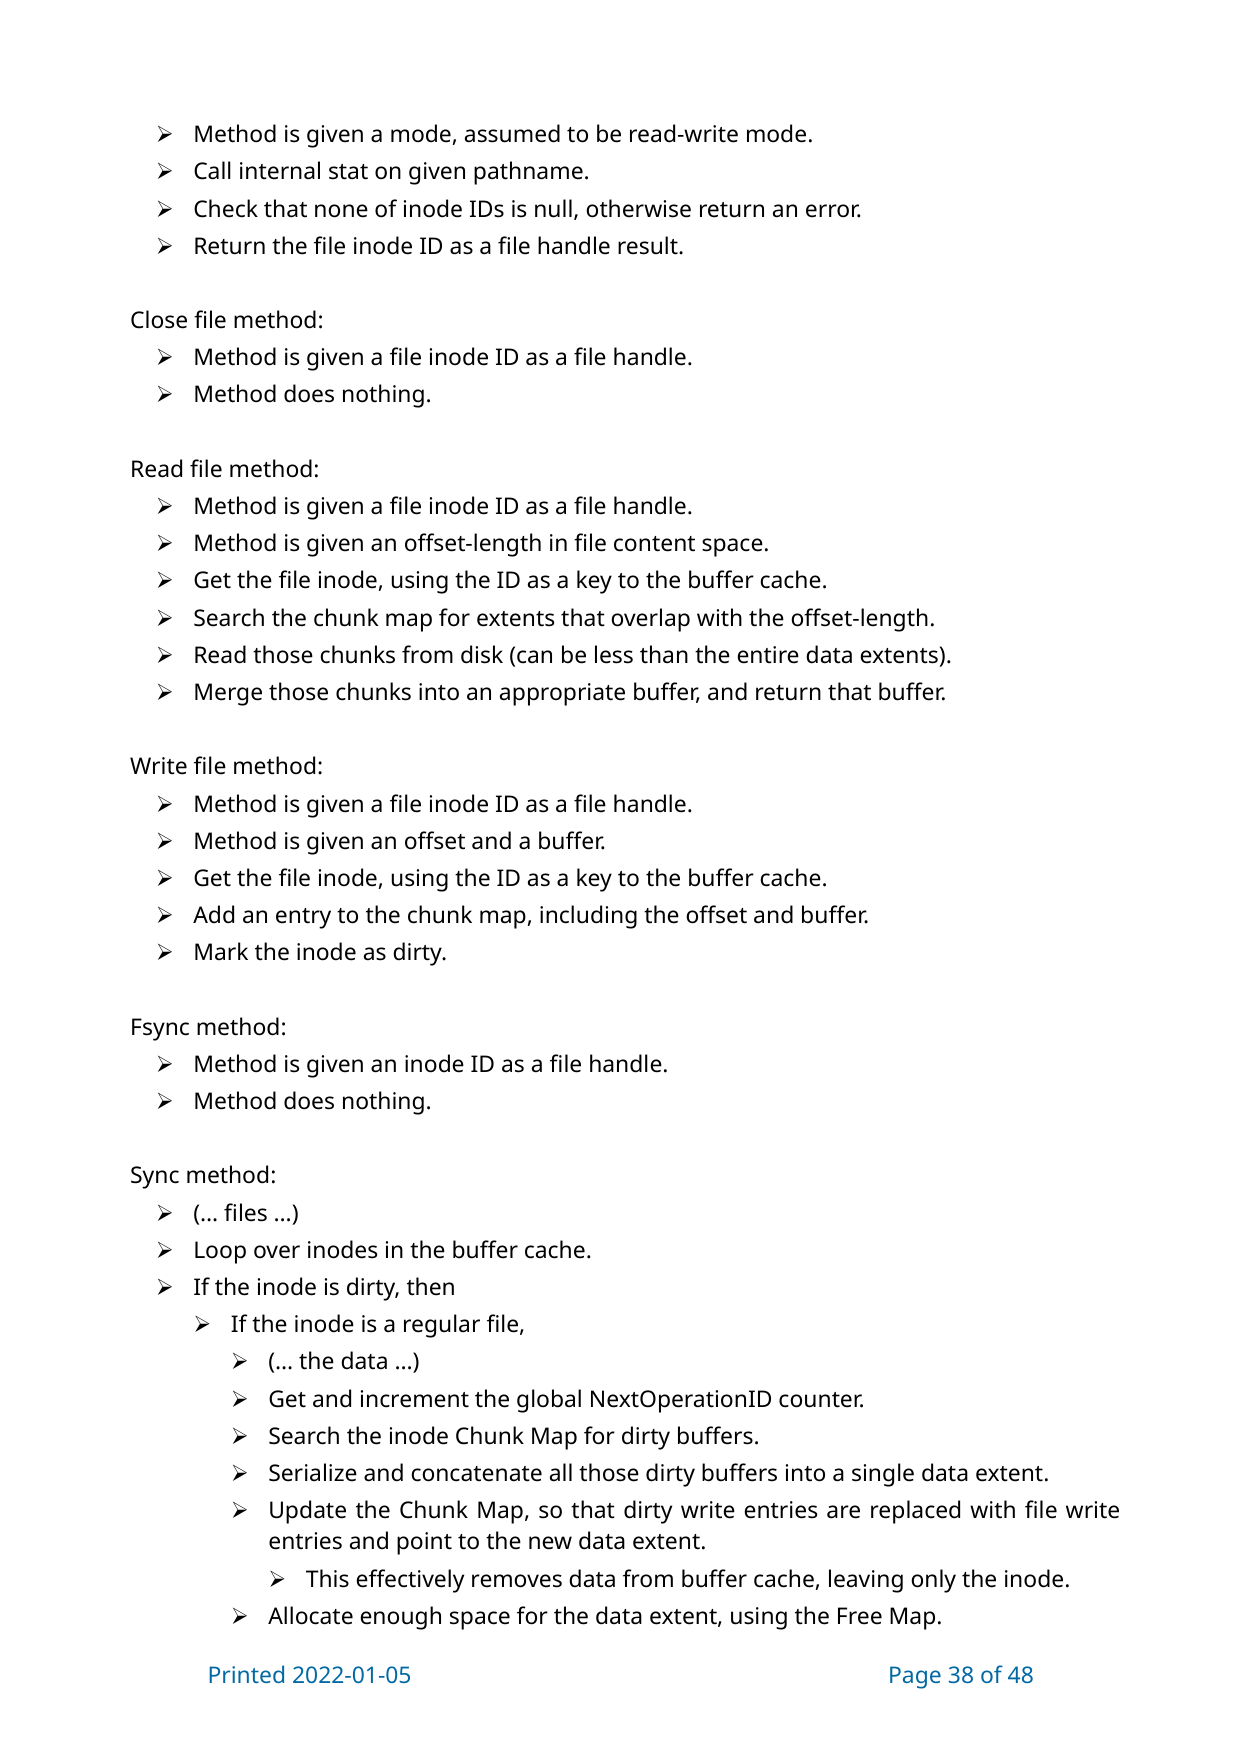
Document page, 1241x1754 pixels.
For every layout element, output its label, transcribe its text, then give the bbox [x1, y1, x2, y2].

list Get and increment the global NextOperationID counter. [231, 1382, 1122, 1414]
list Get the file inode, using the ID as a key to the buffer cache. [156, 862, 1122, 893]
list Mark the inode as dirty. [156, 936, 1122, 967]
list If the inode is dirty, then [156, 1271, 1122, 1302]
list Search the inode Chunk Map for dirty buffers. [231, 1420, 1122, 1451]
text Fsync method: [118, 1011, 1122, 1042]
list Method is given an offset and a buffer. [156, 825, 1122, 856]
text Sync method: [118, 1159, 1122, 1191]
list Method is given a file inode ID as a file handle. [156, 490, 1122, 521]
list This effectively removes data from buffer cache, leaving only the inode. [268, 1562, 1122, 1594]
list Allocate enough space for the data extent, using the Free Map. [231, 1600, 1122, 1631]
list Read those chunks from disk (can be less than the entire data extents). [156, 639, 1122, 670]
list If the inode is a regular file, [193, 1308, 1122, 1339]
list Method is given an offset-length in file content space. [156, 527, 1122, 558]
text Read file method: [118, 453, 1122, 484]
list Loop over inodes in the buffer cache. [156, 1234, 1122, 1265]
text Close file method: [118, 304, 1122, 335]
list Method does nothing. [156, 378, 1122, 410]
list Method is given an inode ID as a file handle. [156, 1048, 1122, 1079]
list Get the file inode, using the ID as a key to the buffer cache. [156, 564, 1122, 596]
list Add an entry to the chunk map, including the offset and buffer. [156, 899, 1122, 930]
list Method does nothing. [156, 1085, 1122, 1116]
list Return the file inode ID as a file handle result. [156, 230, 1122, 261]
list Merge those chunks into an appropriate buffer, and return that buffer. [156, 676, 1122, 707]
list Serialize and concatenate all those dirty buffers into a single data extent. [231, 1457, 1122, 1488]
list Call internal stat on given pathname. [156, 155, 1122, 187]
list (… files …) [156, 1197, 1122, 1228]
list Update the Chunk Map, so that dirty write entries are replaced with file write entries and point to the new data extent. [231, 1494, 1122, 1557]
list Method is given a file inode ID as a file handle. [156, 787, 1122, 819]
list Method is given a file inode ID as a file handle. [156, 341, 1122, 372]
list Search the chunk map for extents that overlap with the offset-length. [156, 602, 1122, 633]
text Write file method: [118, 750, 1122, 782]
list (… the data …) [231, 1345, 1122, 1377]
list Check that none of inode IDs is null, otherwise return an error. [156, 192, 1122, 224]
list Method is given a mode, assumed to be read-write mode. [156, 118, 1122, 149]
